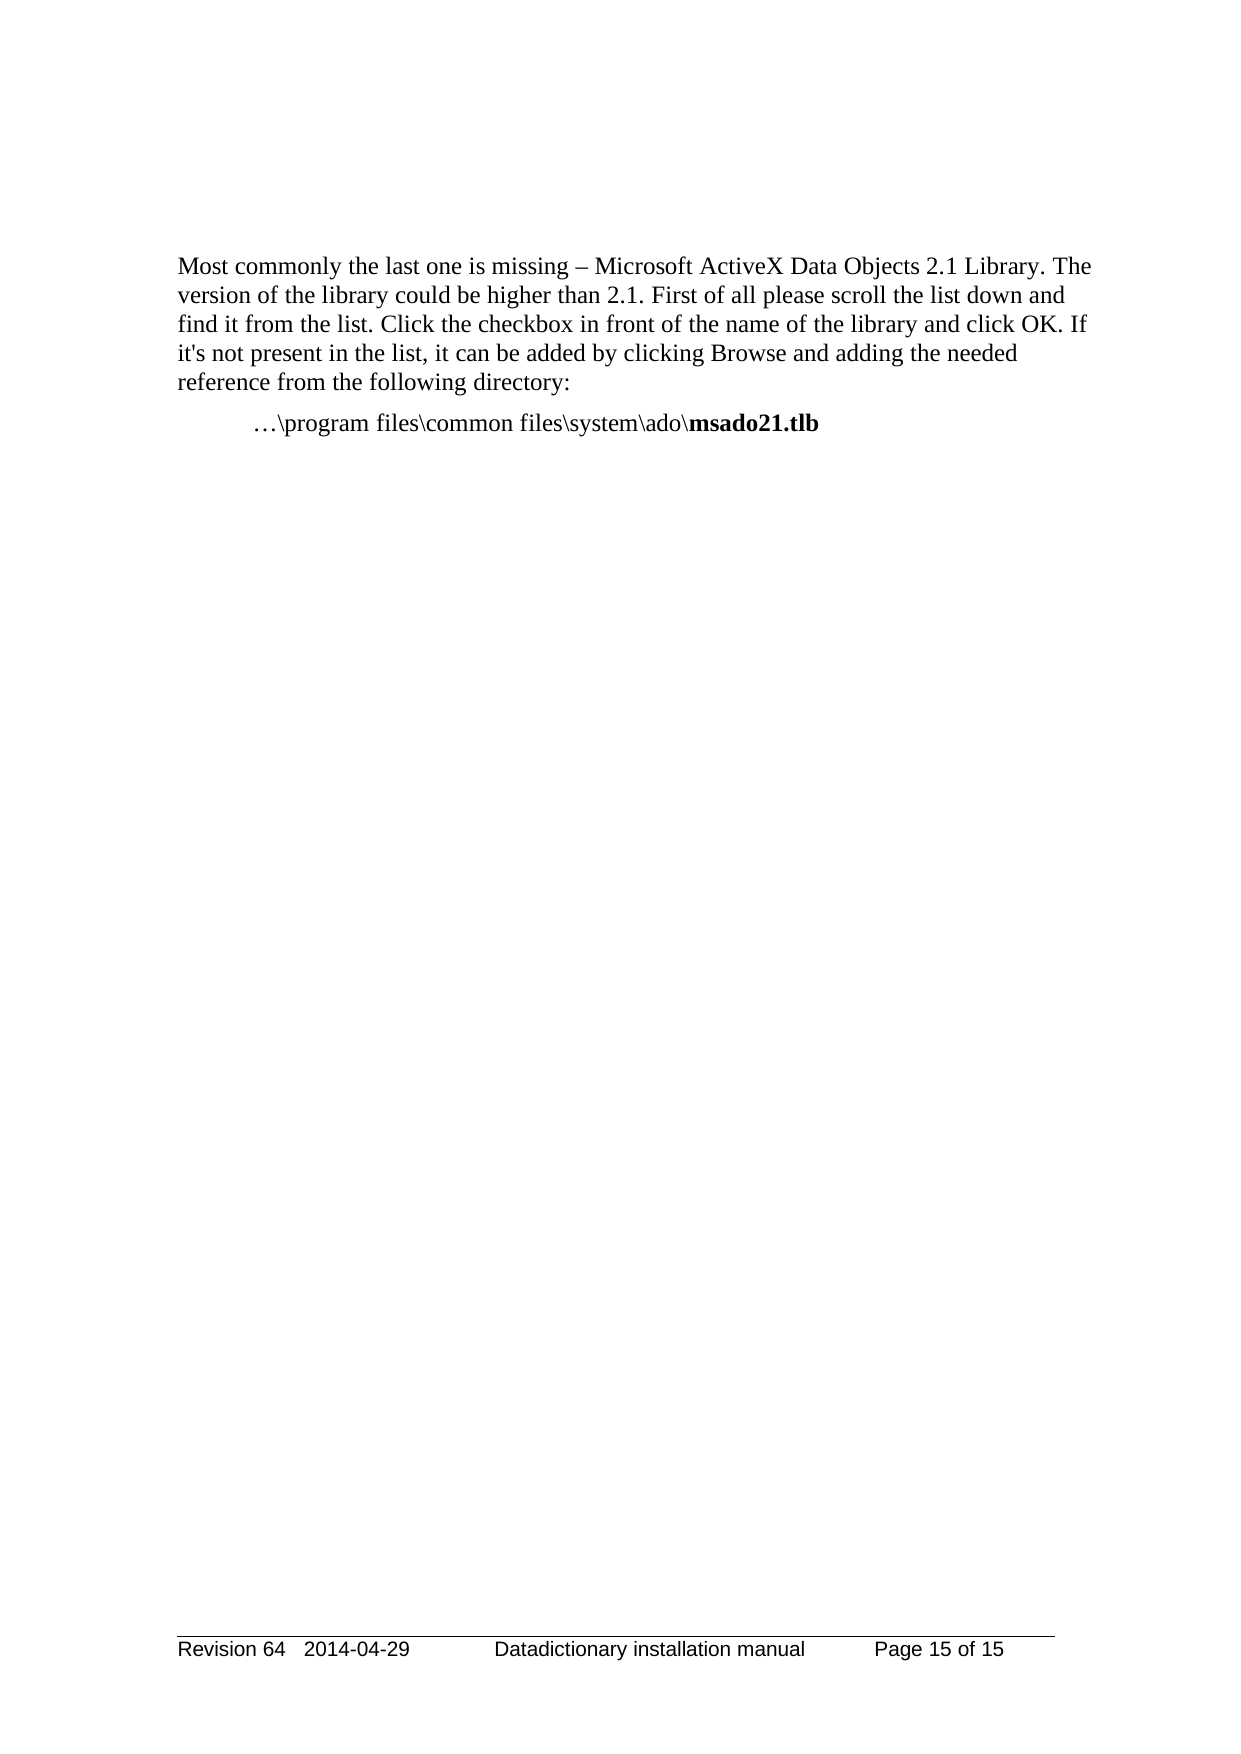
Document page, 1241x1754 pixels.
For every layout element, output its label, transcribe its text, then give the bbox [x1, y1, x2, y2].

text Most commonly the last one is missing – Microsoft ActiveX Data Objects 2.1 Library. The version of the library could be higher than 2.1. First of all please scroll the list down and find it from the list. Click the checkbox in front of the name of the library and click OK. If it's not present in the list, it can be added by clicking Browse and adding the needed reference from the following directory: [177, 251, 1092, 396]
text …\program files\common files\system\ado\msado21.tlb [252, 408, 1092, 437]
